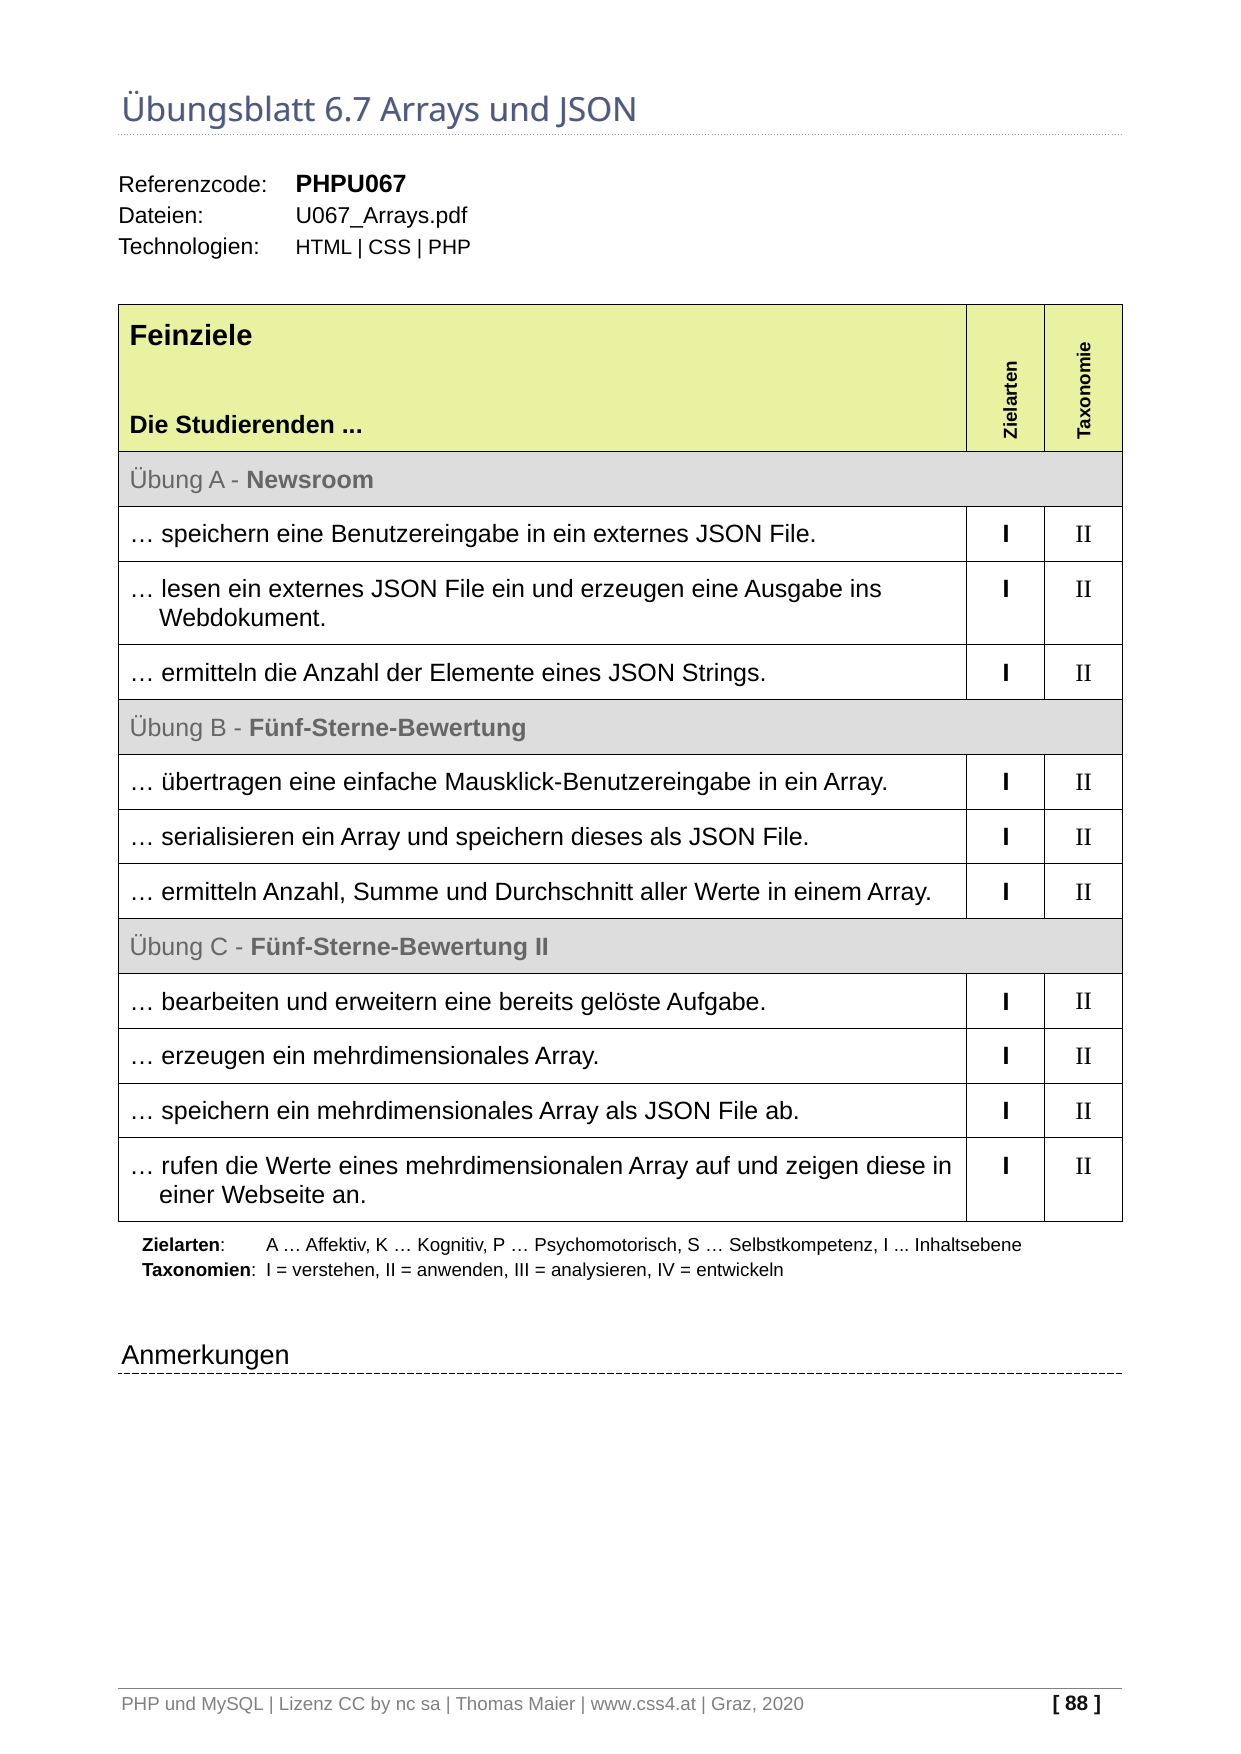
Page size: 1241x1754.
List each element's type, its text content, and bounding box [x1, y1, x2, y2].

text Referenzcode: PHPU067 [118, 169, 1122, 198]
table_cell II [1045, 562, 1122, 644]
table_cell I [967, 1084, 1044, 1137]
table_cell I [967, 810, 1044, 863]
table_cell Übung A - Newsroom [119, 452, 1122, 506]
table_cell … speichern ein mehrdimensionales Array als JSON File ab. [119, 1084, 966, 1137]
table_cell … lesen ein externes JSON File ein und erzeugen eine Ausgabe ins Webdokument. [119, 562, 966, 644]
table_cell II [1045, 864, 1122, 918]
table_cell … ermitteln Anzahl, Summe und Durchschnitt aller Werte in einem Array. [119, 864, 966, 918]
table_header Zielarten [967, 305, 1044, 451]
table_cell I [967, 864, 1044, 918]
table_cell II [1045, 974, 1122, 1028]
table_cell II [1045, 1029, 1122, 1082]
table_header Feinziele Die Studierenden ... [119, 305, 966, 451]
text Dateien: U067_Arrays.pdf [118, 202, 1122, 229]
table_cell … erzeugen ein mehrdimensionales Array. [119, 1029, 966, 1082]
text Anmerkungen [118, 1336, 1122, 1373]
table_cell … rufen die Werte eines mehrdimensionalen Array auf und zeigen diese in einer Webseite an. [119, 1138, 966, 1221]
table_cell II [1045, 1084, 1122, 1137]
table_cell II [1045, 645, 1122, 699]
table_cell II [1045, 755, 1122, 808]
table_cell I [967, 755, 1044, 808]
text Zielarten: A … Affektiv, K … Kognitiv, P … Psychomotorisch, S … Selbstkompetenz, I ... Inhaltsebene Taxonomien: I = verstehen, II = anwenden, III = analysieren, IV = entwickeln [142, 1234, 1122, 1280]
table_cell … ermitteln die Anzahl der Elemente eines JSON Strings. [119, 645, 966, 699]
table_cell I [967, 1138, 1044, 1221]
table_cell Übung C - Fünf-Sterne-Bewertung II [119, 919, 1122, 973]
table_cell … speichern eine Benutzereingabe in ein externes JSON File. [119, 507, 966, 561]
table_cell I [967, 645, 1044, 699]
table_cell I [967, 974, 1044, 1028]
table_cell II [1045, 810, 1122, 863]
table_header Taxonomie [1045, 305, 1122, 451]
table_cell I [967, 562, 1044, 644]
text Technologien: HTML | CSS | PHP [118, 233, 1122, 259]
table_cell II [1045, 507, 1122, 561]
table_cell Übung B - Fünf-Sterne-Bewertung [119, 700, 1122, 754]
table_cell … bearbeiten und erweitern eine bereits gelöste Aufgabe. [119, 974, 966, 1028]
table_cell I [967, 1029, 1044, 1082]
table_cell II [1045, 1138, 1122, 1221]
table_cell … serialisieren ein Array und speichern dieses als JSON File. [119, 810, 966, 863]
table_cell … übertragen eine einfache Mausklick-Benutzereingabe in ein Array. [119, 755, 966, 808]
table_cell I [967, 507, 1044, 561]
subtitle Übungsblatt 6.7 Arrays und JSON [118, 83, 1122, 134]
